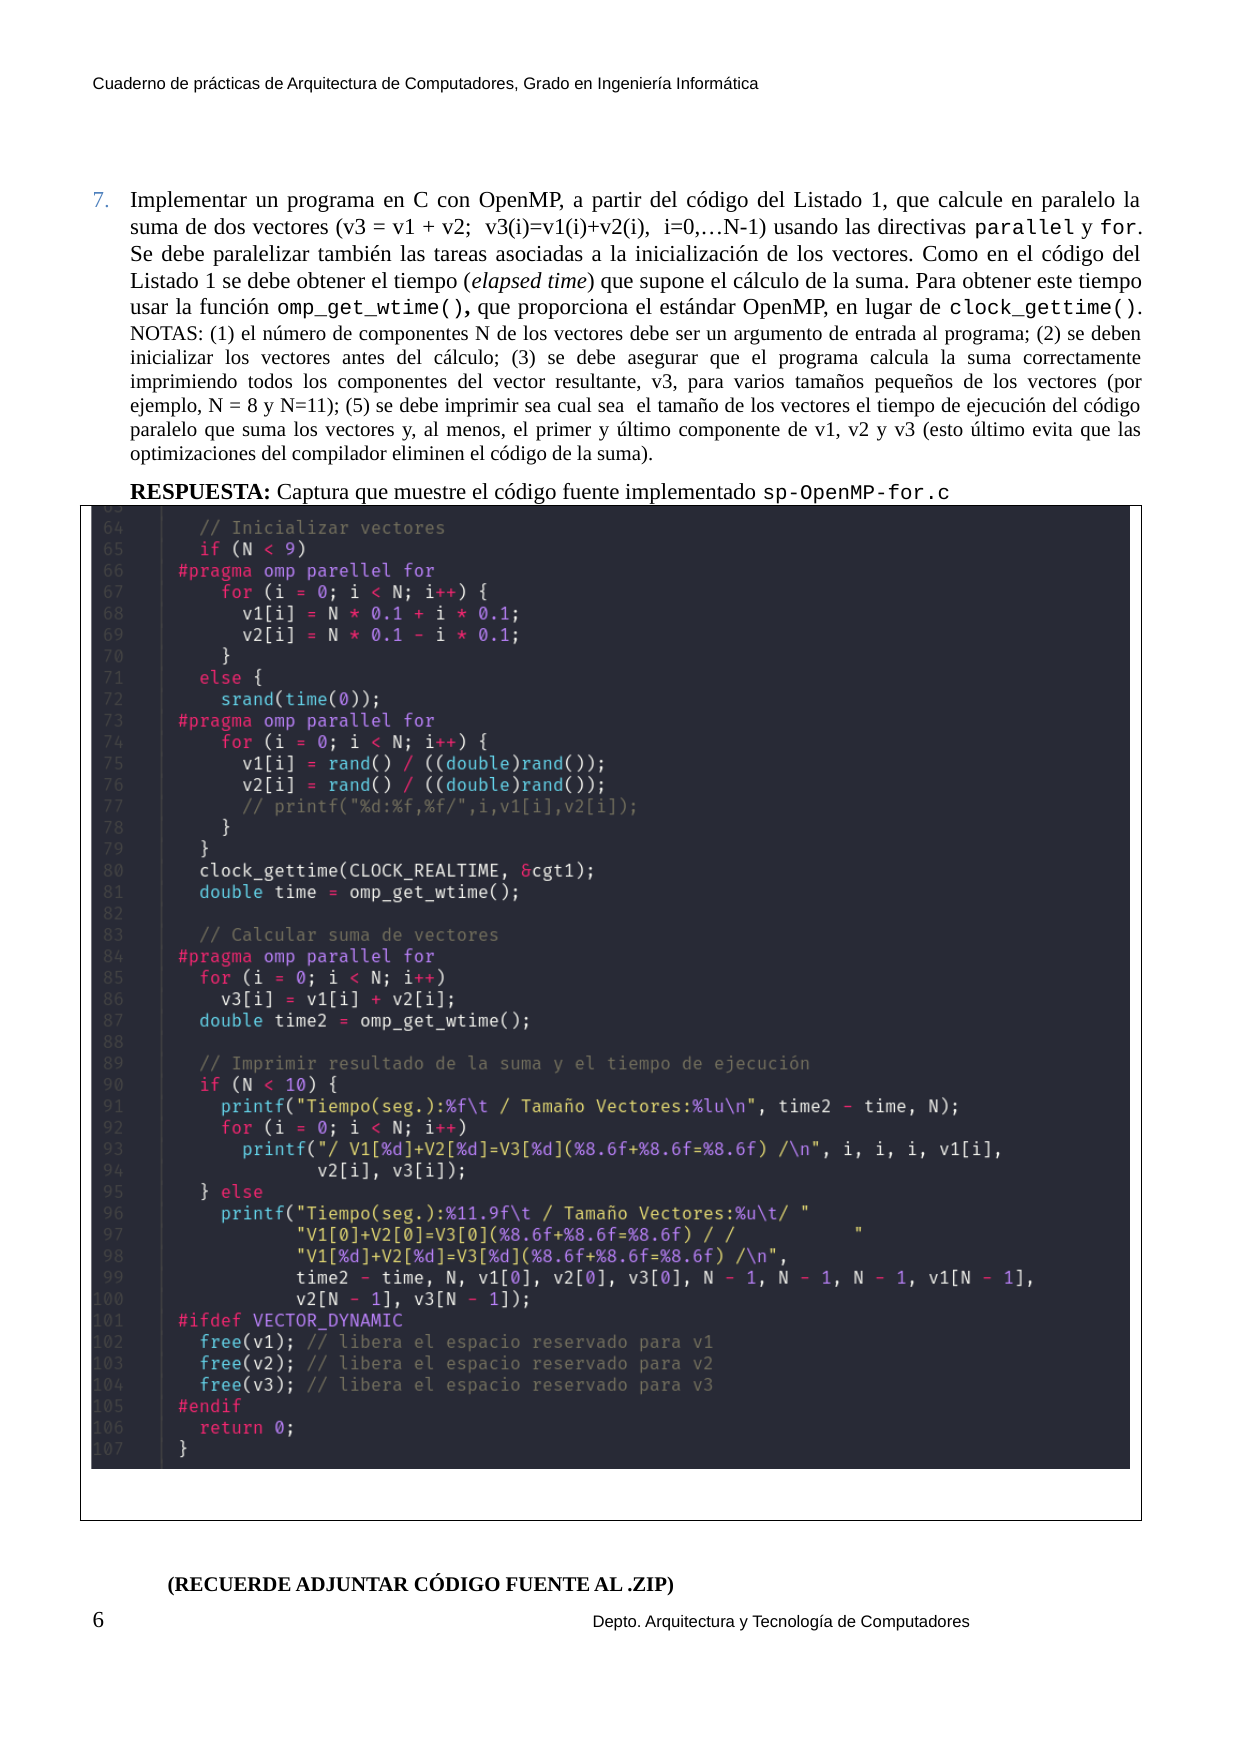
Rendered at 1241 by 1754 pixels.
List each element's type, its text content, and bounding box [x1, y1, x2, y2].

table_header [81, 506, 1141, 1520]
text (RECUERDE ADJUNTAR CÓDIGO FUENTE AL .ZIP) [167, 1572, 1143, 1596]
picture [91, 506, 1130, 1469]
list Implementar un programa en C con OpenMP, a partir del código del Listado 1, que calcule en paralelo la suma de dos vectores (v3 = v1 + v2; v3(i)=v1(i)+v2(i), i=0,…N-1) usando las directivas parallel y for. Se debe paralelizar también las tareas asociadas a la inicialización de los vectores. Como en el código del Listado 1 se debe obtener el tiempo (elapsed time) que supone el cálculo de la suma. Para obtener este tiempo usar la función omp_get_wtime(), que proporciona el estándar OpenMP, en lugar de clock_gettime(). NOTAS: (1) el número de componentes N de los vectores debe ser un argumento de entrada al programa; (2) se deben inicializar los vectores antes del cálculo; (3) se debe asegurar que el programa calcula la suma correctamente imprimiendo todos los componentes del vector resultante, v3, para varios tamaños pequeños de los vectores (por ejemplo, N = 8 y N=11); (5) se debe imprimir sea cual sea el tamaño de los vectores el tiempo de ejecución del código paralelo que suma los vectores y, al menos, el primer y último componente de v1, v2 y v3 (esto último evita que las optimizaciones del compilador eliminen el código de la suma). [92, 187, 1143, 465]
text RESPUESTA: Captura que muestre el código fuente implementado sp-OpenMP-for.c [130, 478, 1143, 505]
